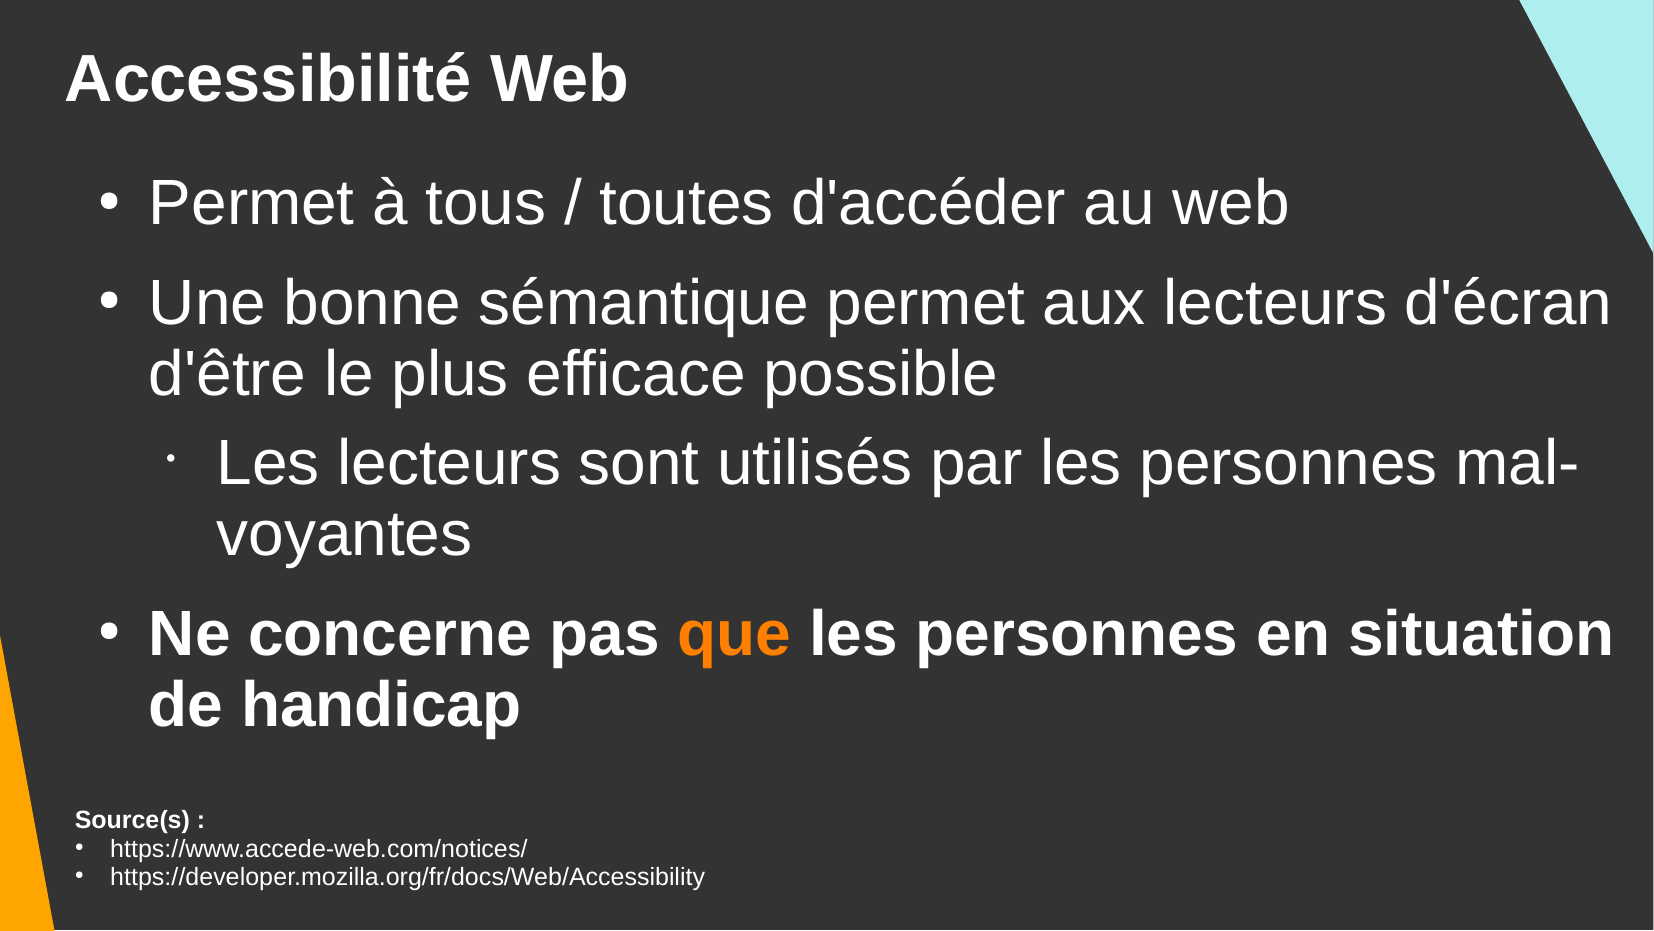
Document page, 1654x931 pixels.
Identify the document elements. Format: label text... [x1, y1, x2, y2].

text_box [0, 635, 55, 931]
text_box Source(s) : https://www.accede-web.com/notices/ https://developer.mozilla.org/fr/docs/Web/Accessibility [60, 798, 1546, 898]
text_box [1519, 0, 1654, 255]
list Permet à tous / toutes d'accéder au web Une bonne sémantique permet aux lecteurs d'écran d'être le plus efficace possible Les lecteurs sont utilisés par les personnes mal-voyantes Ne concerne pas que les personnes en situation de handicap [80, 166, 1635, 745]
title Accessibilité Web [64, 40, 1553, 118]
